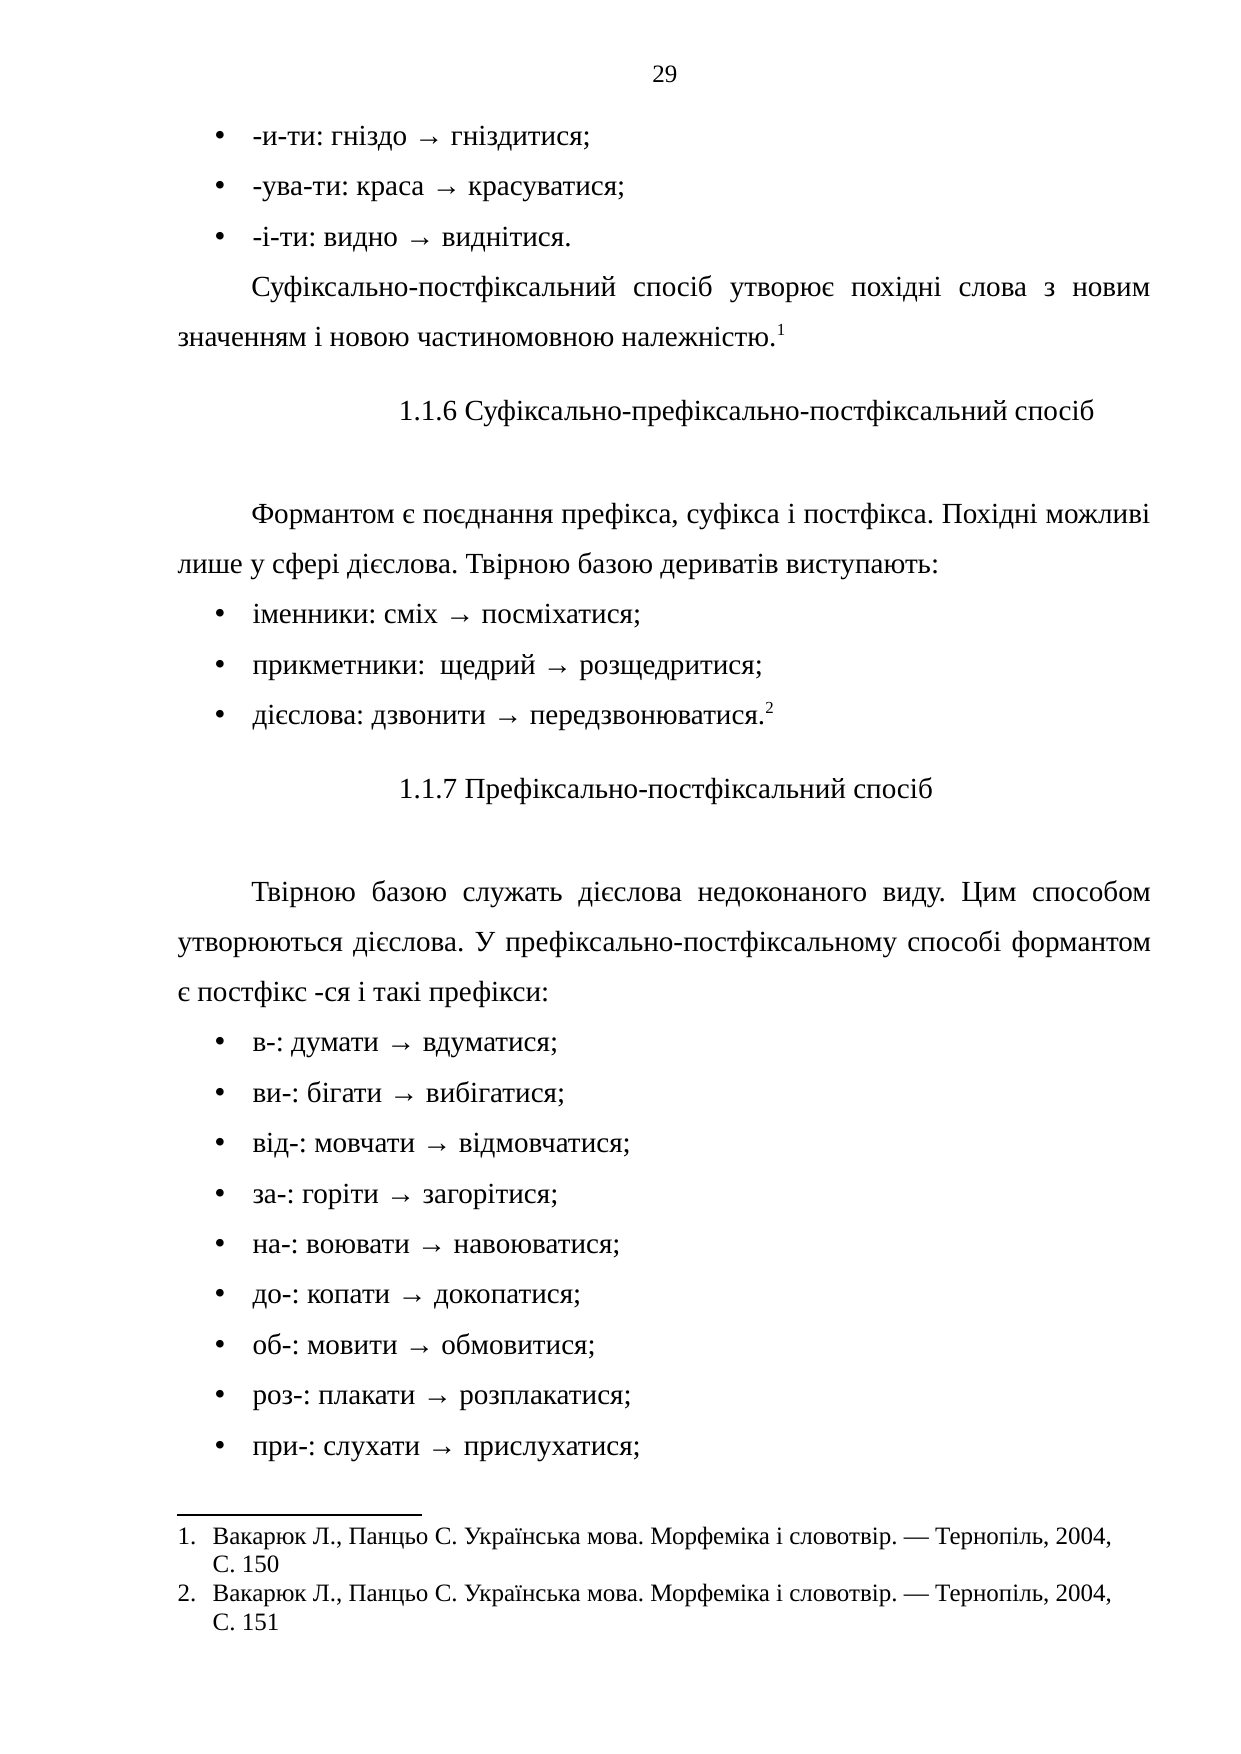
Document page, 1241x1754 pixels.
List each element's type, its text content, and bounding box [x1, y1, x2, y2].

text Твірною базою служать дієслова недоконаного виду. Цим способом утворюються дієслова. У префіксально-постфіксальному способі формантом є постфікс -ся і такі префікси: [177, 874, 1152, 1008]
list від-: мовчати → відмовчатися; [215, 1125, 1152, 1159]
subtitle 1.1.6 Суфіксально-префіксально-постфіксальний спосіб [251, 393, 1152, 427]
list до-: копати → докопатися; [215, 1277, 1152, 1310]
list -і-ти: видно → виднітися. [215, 219, 1152, 252]
list іменники: сміх → посміхатися; [215, 596, 1152, 630]
text Вакарюк Л., Панцьо С. Українська мова. Морфеміка і словотвір. — Тернопіль, 2004, C. 150 [177, 1521, 1152, 1578]
list об-: мовити → обмовитися; [215, 1327, 1152, 1361]
subtitle 1.1.7 Префіксально-постфіксальний спосіб [177, 771, 1152, 805]
list дієслова: дзвонити → передзвонюватися. [215, 697, 1152, 731]
list в-: думати → вдуматися; [215, 1024, 1152, 1058]
list ви-: бігати → вибігатися; [215, 1075, 1152, 1109]
list -и-ти: гніздо → гніздитися; [215, 118, 1152, 152]
list роз-: плакати → розплакатися; [215, 1377, 1152, 1411]
text Суфіксально-постфіксальний спосіб утворює похідні слова з новим значенням і новою частиномовною належністю. [177, 269, 1152, 353]
list прикметники: щедрий → розщедритися; [215, 647, 1152, 681]
list за-: горіти → загорітися; [215, 1176, 1152, 1209]
list на-: воювати → навоюватися; [215, 1226, 1152, 1260]
list при-: слухати → прислухатися; [215, 1428, 1152, 1462]
list -ува-ти: краса → красуватися; [215, 168, 1152, 202]
list Вакарюк Л., Панцьо С. Українська мова. Морфеміка і словотвір. — Тернопіль, 2004, C. 151 [177, 1578, 1152, 1636]
text Формантом є поєднання префікса, суфікса і постфікса. Похідні можливі лише у сфері дієслова. Твірною базою дериватів виступають: [177, 496, 1152, 580]
